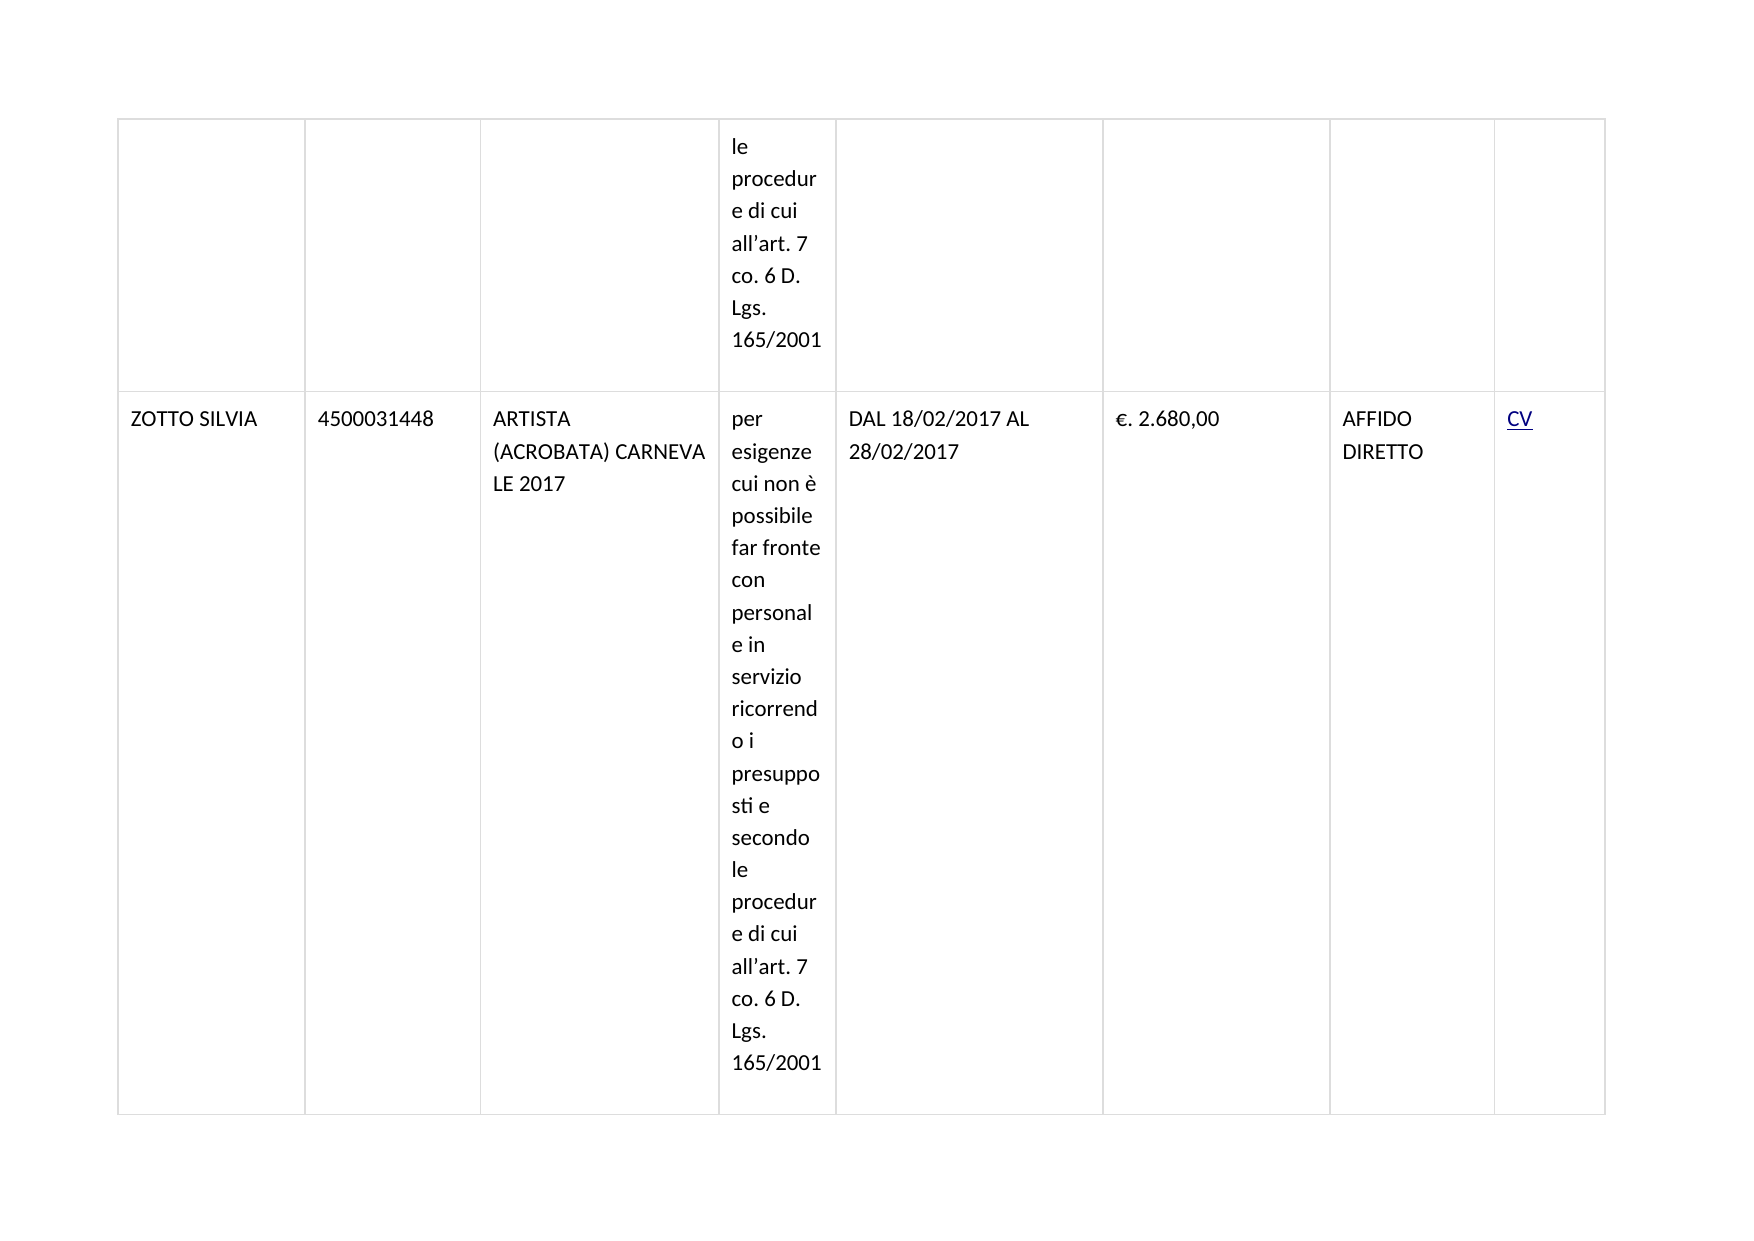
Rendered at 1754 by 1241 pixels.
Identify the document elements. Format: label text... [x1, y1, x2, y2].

table_cell [119, 120, 304, 391]
table_cell DAL 18/02/2017 AL 28/02/2017 [837, 392, 1102, 1113]
table_cell [1104, 120, 1329, 391]
table_cell €. 2.680,00 [1104, 392, 1329, 1113]
table_cell [306, 120, 480, 391]
table_cell AFFIDO DIRETTO [1331, 392, 1494, 1113]
table_cell [1495, 120, 1604, 391]
table_cell le procedure di cui all’art. 7 co. 6 D. Lgs. 165/2001 [720, 120, 835, 391]
table_cell [837, 120, 1102, 391]
table_cell CV [1495, 392, 1604, 1113]
table_cell ZOTTO SILVIA [119, 392, 304, 1113]
table_cell per esigenze cui non è possibile far fronte con personale in servizio ricorrendo i presupposti e secondo le procedure di cui all’art. 7 co. 6 D. Lgs. 165/2001 [720, 392, 835, 1113]
table_cell 4500031448 [306, 392, 480, 1113]
table_cell ARTISTA (ACROBATA) CARNEVALE 2017 [481, 392, 718, 1113]
table_cell [1331, 120, 1494, 391]
table_cell [481, 120, 718, 391]
